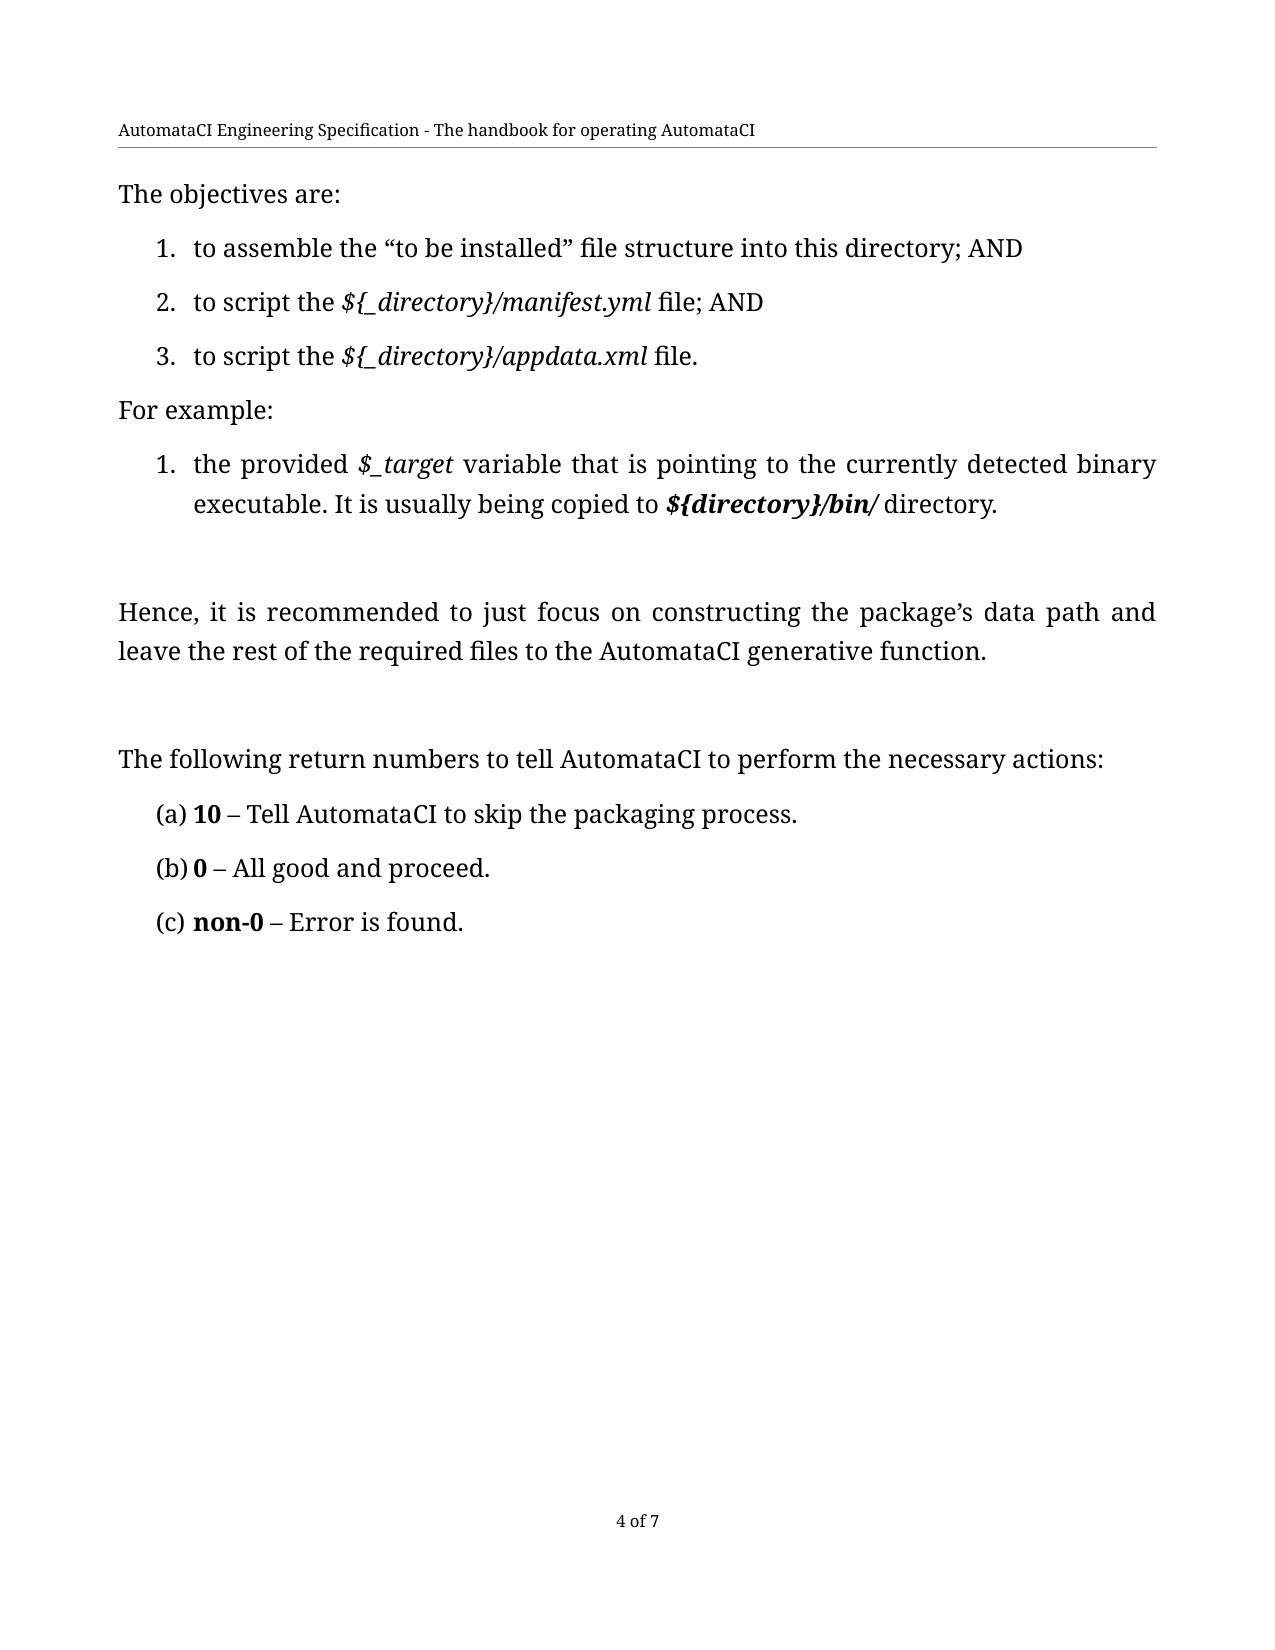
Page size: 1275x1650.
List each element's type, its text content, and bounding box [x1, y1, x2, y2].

list 10 – Tell AutomataCI to skip the packaging process. [156, 796, 1157, 830]
text For example: [118, 393, 1157, 427]
text The following return numbers to tell AutomataCI to perform the necessary actions: [118, 742, 1157, 776]
list to script the ${_directory}/manifest.yml file; AND [156, 285, 1157, 319]
list non-0 – Error is found. [156, 905, 1157, 939]
list to assemble the “to be installed” file structure into this directory; AND [156, 231, 1157, 264]
text The objectives are: [118, 176, 1157, 210]
text Hence, it is recommended to just focus on constructing the package’s data path and leave the rest of the required files to the AutomataCI generative function. [118, 595, 1157, 668]
list 0 – All good and proceed. [156, 851, 1157, 884]
list the provided $_target variable that is pointing to the currently detected binary executable. It is usually being copied to ${directory}/bin/ directory. [156, 447, 1157, 520]
list to script the ${_directory}/appdata.xml file. [156, 339, 1157, 373]
